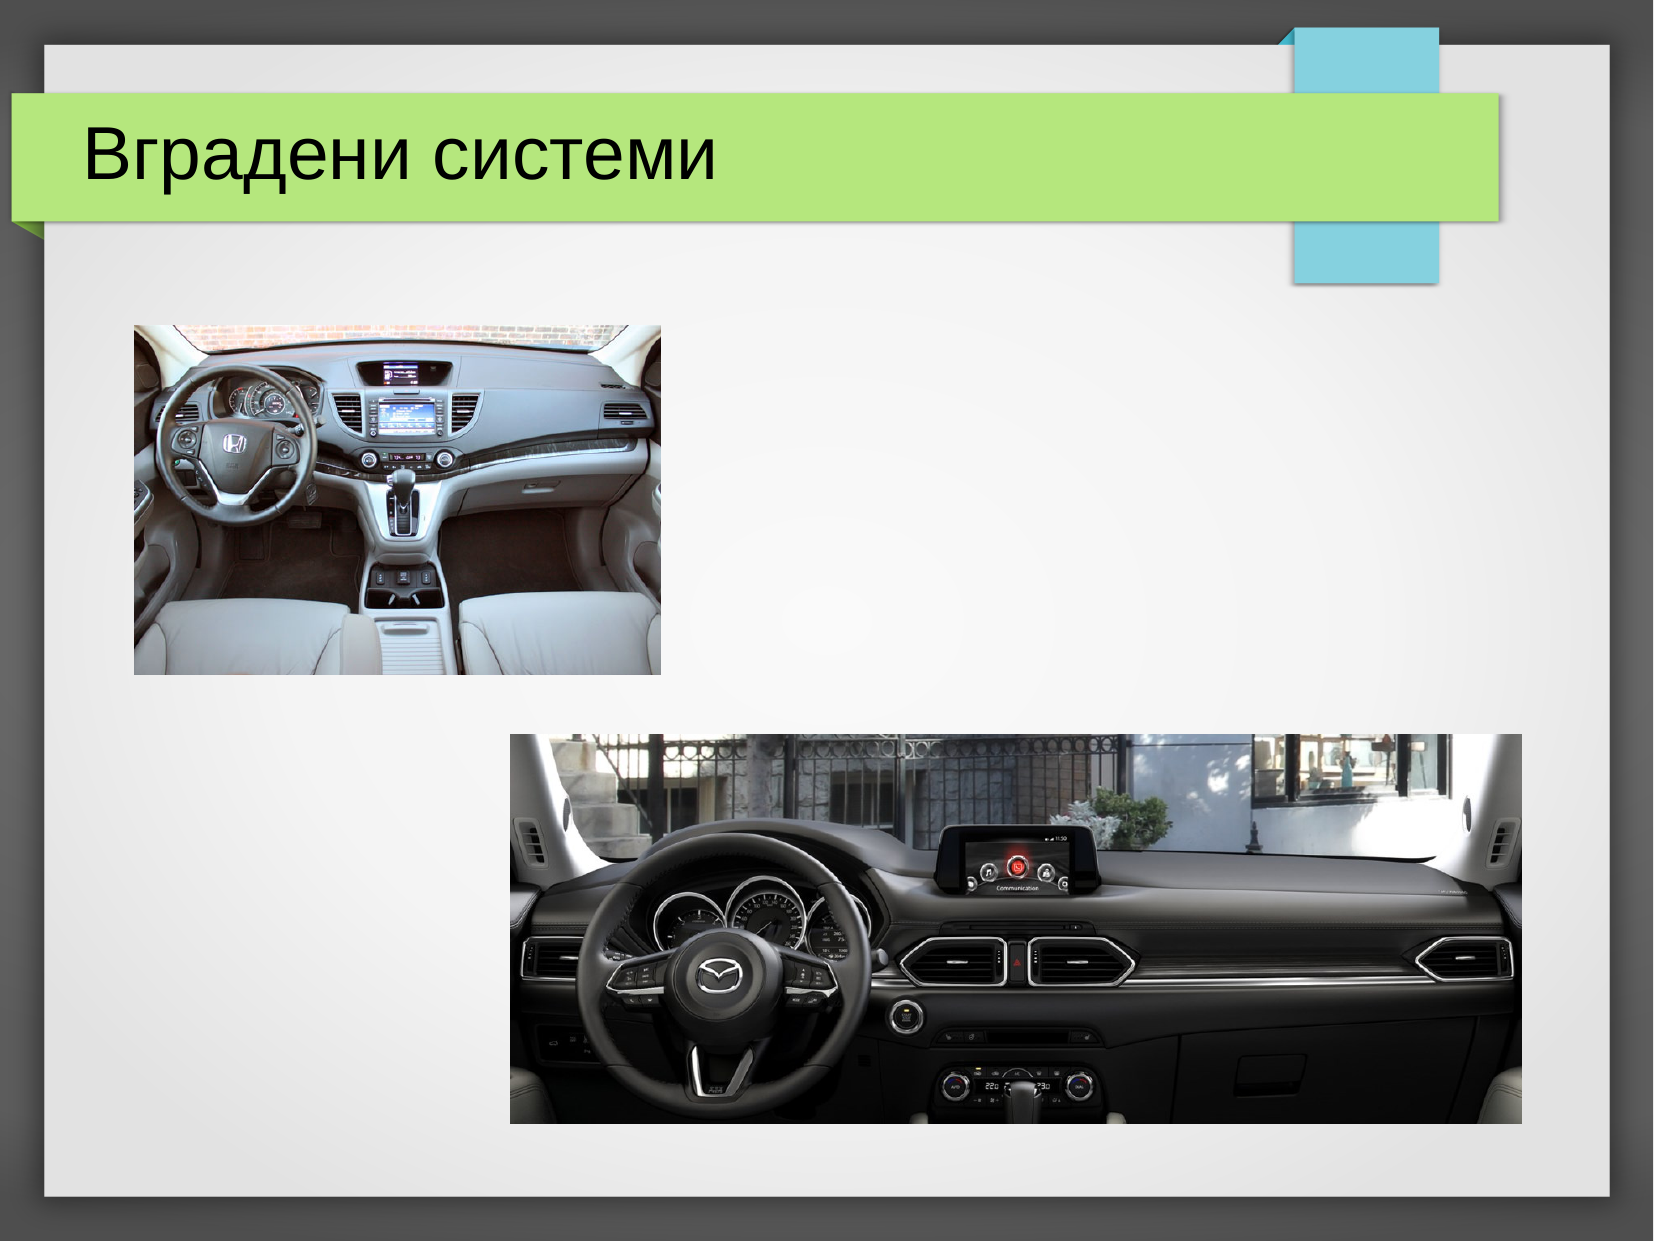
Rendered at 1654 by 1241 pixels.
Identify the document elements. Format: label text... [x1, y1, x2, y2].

picture [0, 0, 1654, 1241]
subtitle [82, 295, 1571, 1015]
title Вградени системи [82, 94, 1264, 213]
